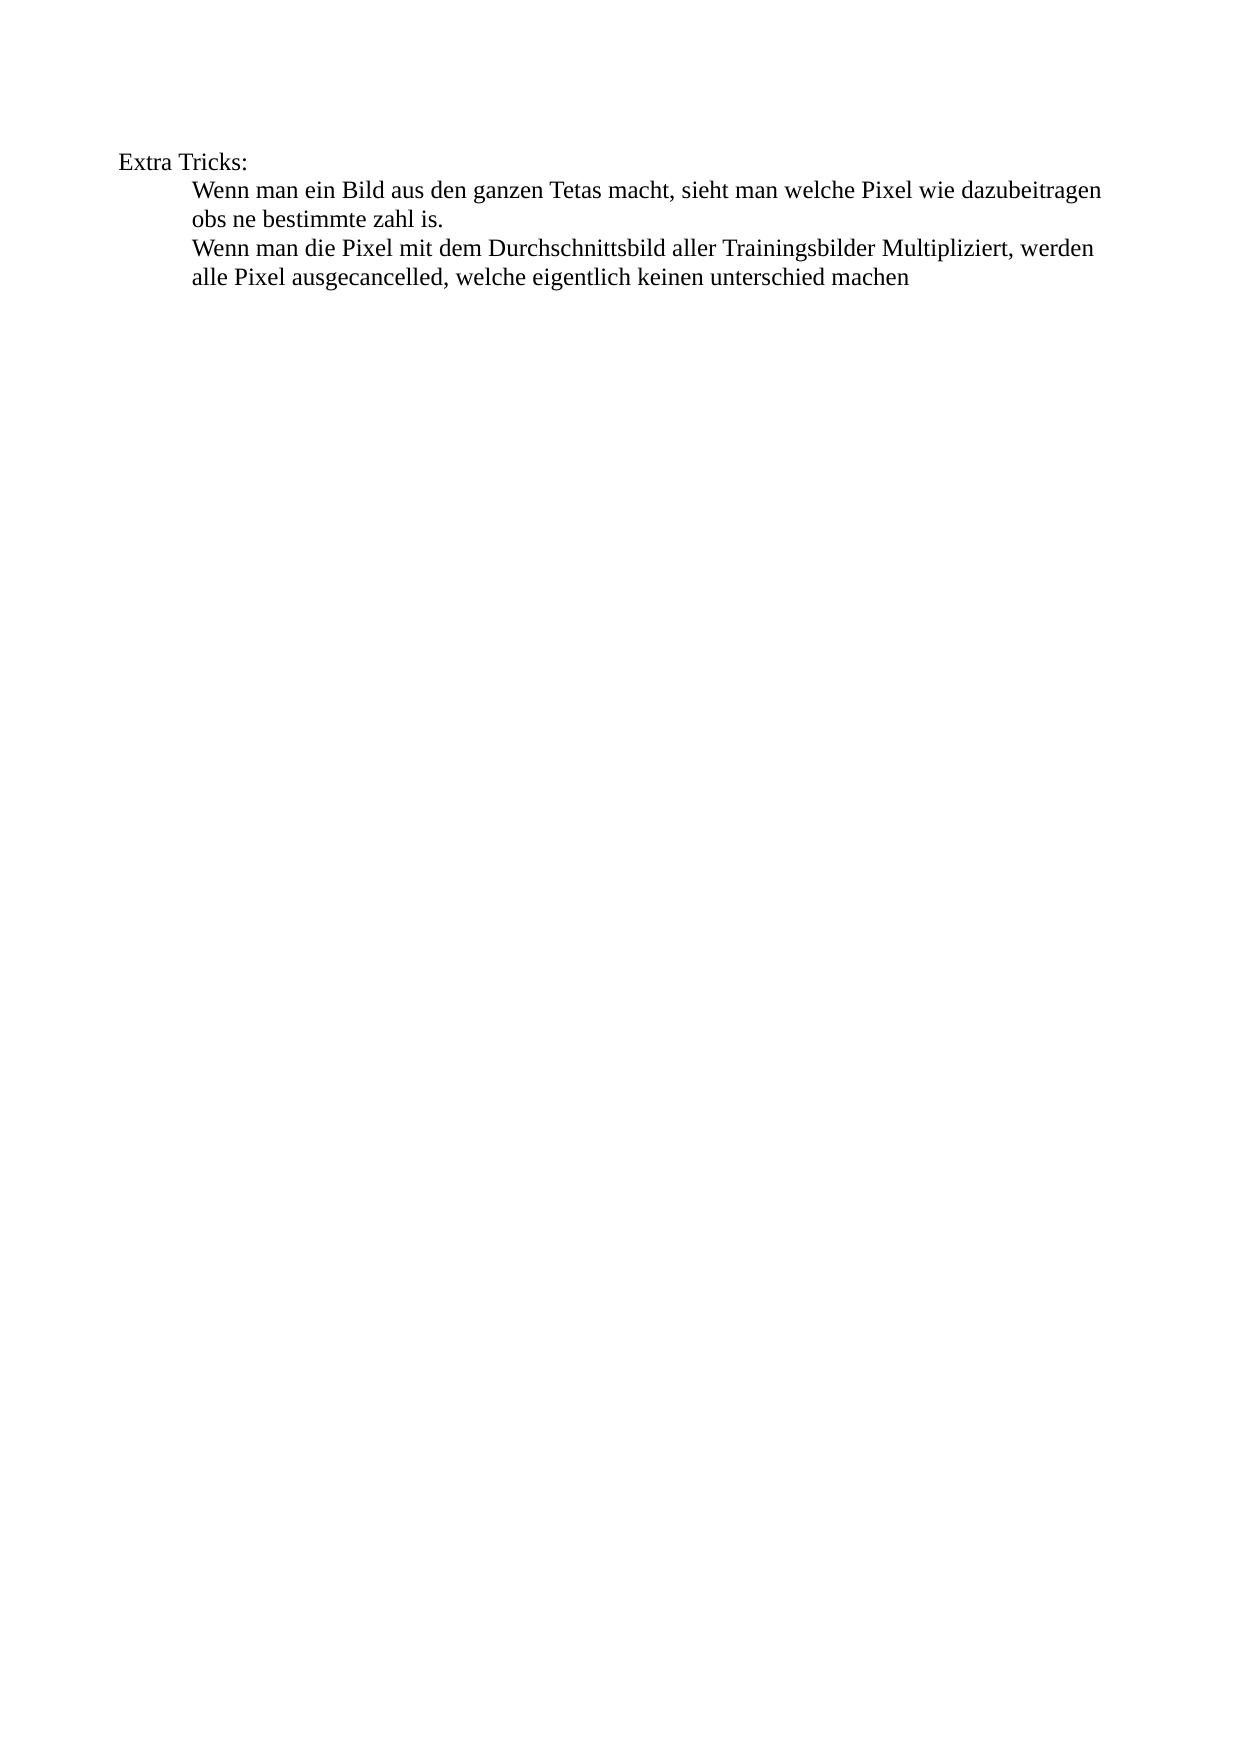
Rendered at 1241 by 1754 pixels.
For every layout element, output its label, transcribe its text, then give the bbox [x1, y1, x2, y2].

text Wenn man die Pixel mit dem Durchschnittsbild aller Trainingsbilder Multipliziert, werden alle Pixel ausgecancelled, welche eigentlich keinen unterschied machen [118, 233, 1122, 291]
text Wenn man ein Bild aus den ganzen Tetas macht, sieht man welche Pixel wie dazubeitragen obs ne bestimmte zahl is. [118, 176, 1122, 233]
text Extra Tricks: [118, 147, 1122, 176]
